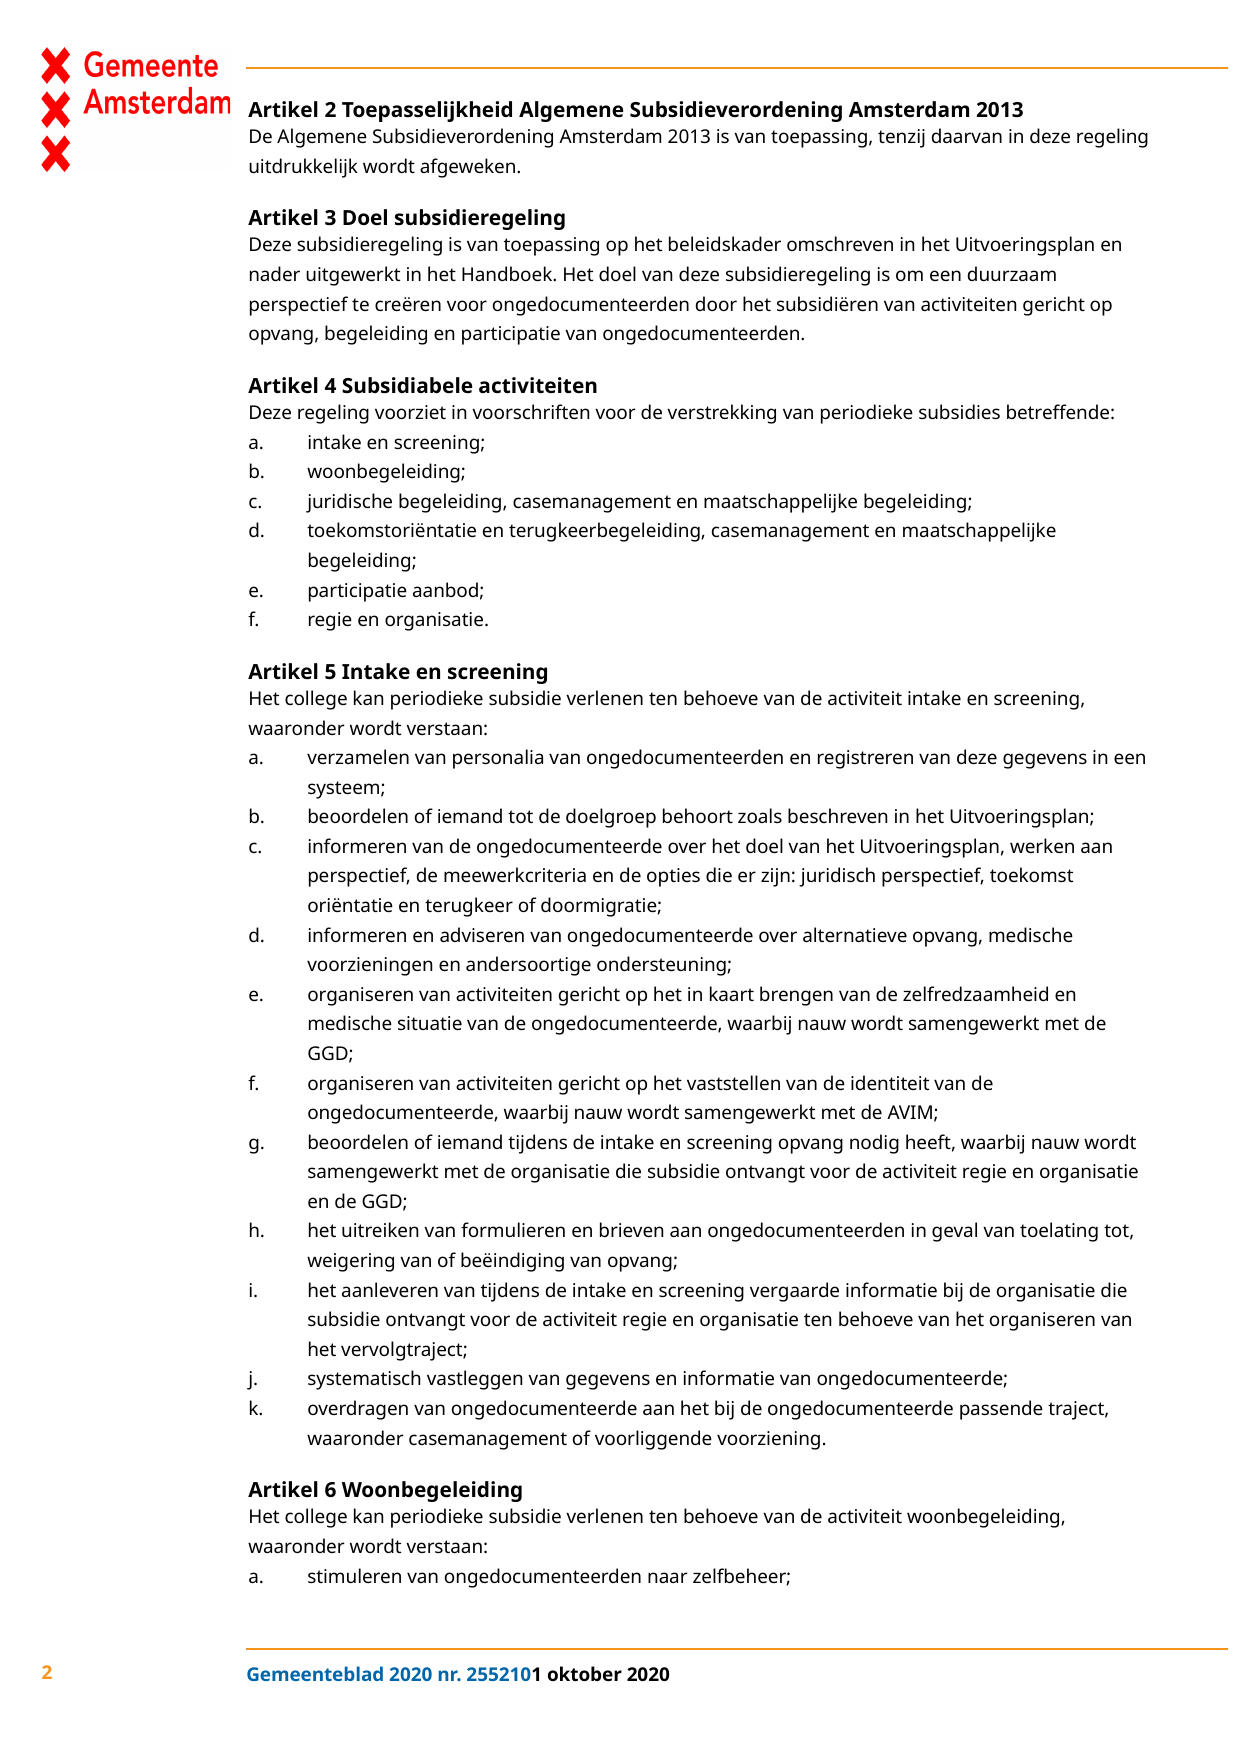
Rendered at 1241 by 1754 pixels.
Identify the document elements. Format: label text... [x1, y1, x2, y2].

list juridische begeleiding, casemanagement en maatschappelijke begeleiding; [248, 488, 1152, 514]
list toekomstoriëntatie en terugkeerbegeleiding, casemanagement en maatschappelijke begeleiding; [248, 518, 1152, 573]
list informeren en adviseren van ongedocumenteerde over alternatieve opvang, medische voorzieningen en andersoortige ondersteuning; [248, 922, 1152, 977]
list verzamelen van personalia van ongedocumenteerden en registreren van deze gegevens in een systeem; [248, 744, 1152, 800]
list het aanleveren van tijdens de intake en screening vergaarde informatie bij de organisatie die subsidie ontvangt voor de activiteit regie en organisatie ten behoeve van het organiseren van het vervolgtraject; [248, 1277, 1152, 1362]
text Artikel 2 Toepasselijkheid Algemene Subsidieverordening Amsterdam 2013 [248, 95, 1152, 123]
list organiseren van activiteiten gericht op het in kaart brengen van de zelfredzaamheid en medische situatie van de ongedocumenteerde, waarbij nauw wordt samengewerkt met de GGD; [248, 981, 1152, 1066]
list woonbegeleiding; [248, 458, 1152, 484]
list regie en organisatie. [248, 606, 1152, 632]
picture [41, 47, 231, 172]
list participatie aanbod; [248, 577, 1152, 602]
list beoordelen of iemand tot de doelgroep behoort zoals beschreven in het Uitvoeringsplan; [248, 803, 1152, 829]
text De Algemene Subsidieverordening Amsterdam 2013 is van toepassing, tenzij daarvan in deze regeling uitdrukkelijk wordt afgeweken. [248, 123, 1152, 178]
text Artikel 4 Subsidiabele activiteiten [248, 371, 1152, 399]
list informeren van de ongedocumenteerde over het doel van het Uitvoeringsplan, werken aan perspectief, de meewerkcriteria en de opties die er zijn: juridisch perspectief, toekomst oriëntatie en terugkeer of doormigratie; [248, 833, 1152, 918]
text Het college kan periodieke subsidie verlenen ten behoeve van de activiteit intake en screening, waaronder wordt verstaan: [248, 685, 1152, 741]
text Het college kan periodieke subsidie verlenen ten behoeve van de activiteit woonbegeleiding, waaronder wordt verstaan: [248, 1504, 1152, 1559]
text Artikel 5 Intake en screening [248, 657, 1152, 685]
list intake en screening; [248, 429, 1152, 454]
text Deze regeling voorziet in voorschriften voor de verstrekking van periodieke subsidies betreffende: [248, 399, 1152, 425]
text Deze subsidieregeling is van toepassing op het beleidskader omschreven in het Uitvoeringsplan en nader uitgewerkt in het Handboek. Het doel van deze subsidieregeling is om een duurzaam perspectief te creëren voor ongedocumenteerden door het subsidiëren van activiteiten gericht op opvang, begeleiding en participatie van ongedocumenteerden. [248, 232, 1152, 346]
list overdragen van ongedocumenteerde aan het bij de ongedocumenteerde passende traject, waaronder casemanagement of voorliggende voorziening. [248, 1395, 1152, 1451]
list stimuleren van ongedocumenteerden naar zelfbeheer; [248, 1563, 1152, 1588]
list organiseren van activiteiten gericht op het vaststellen van de identiteit van de ongedocumenteerde, waarbij nauw wordt samengewerkt met de AVIM; [248, 1070, 1152, 1125]
text Artikel 6 Woonbegeleiding [248, 1475, 1152, 1504]
list systematisch vastleggen van gegevens en informatie van ongedocumenteerde; [248, 1366, 1152, 1391]
list beoordelen of iemand tijdens de intake en screening opvang nodig heeft, waarbij nauw wordt samengewerkt met de organisatie die subsidie ontvangt voor de activiteit regie en organisatie en de GGD; [248, 1129, 1152, 1214]
list het uitreiken van formulieren en brieven aan ongedocumenteerden in geval van toelating tot, weigering van of beëindiging van opvang; [248, 1218, 1152, 1273]
text Artikel 3 Doel subsidieregeling [248, 203, 1152, 232]
